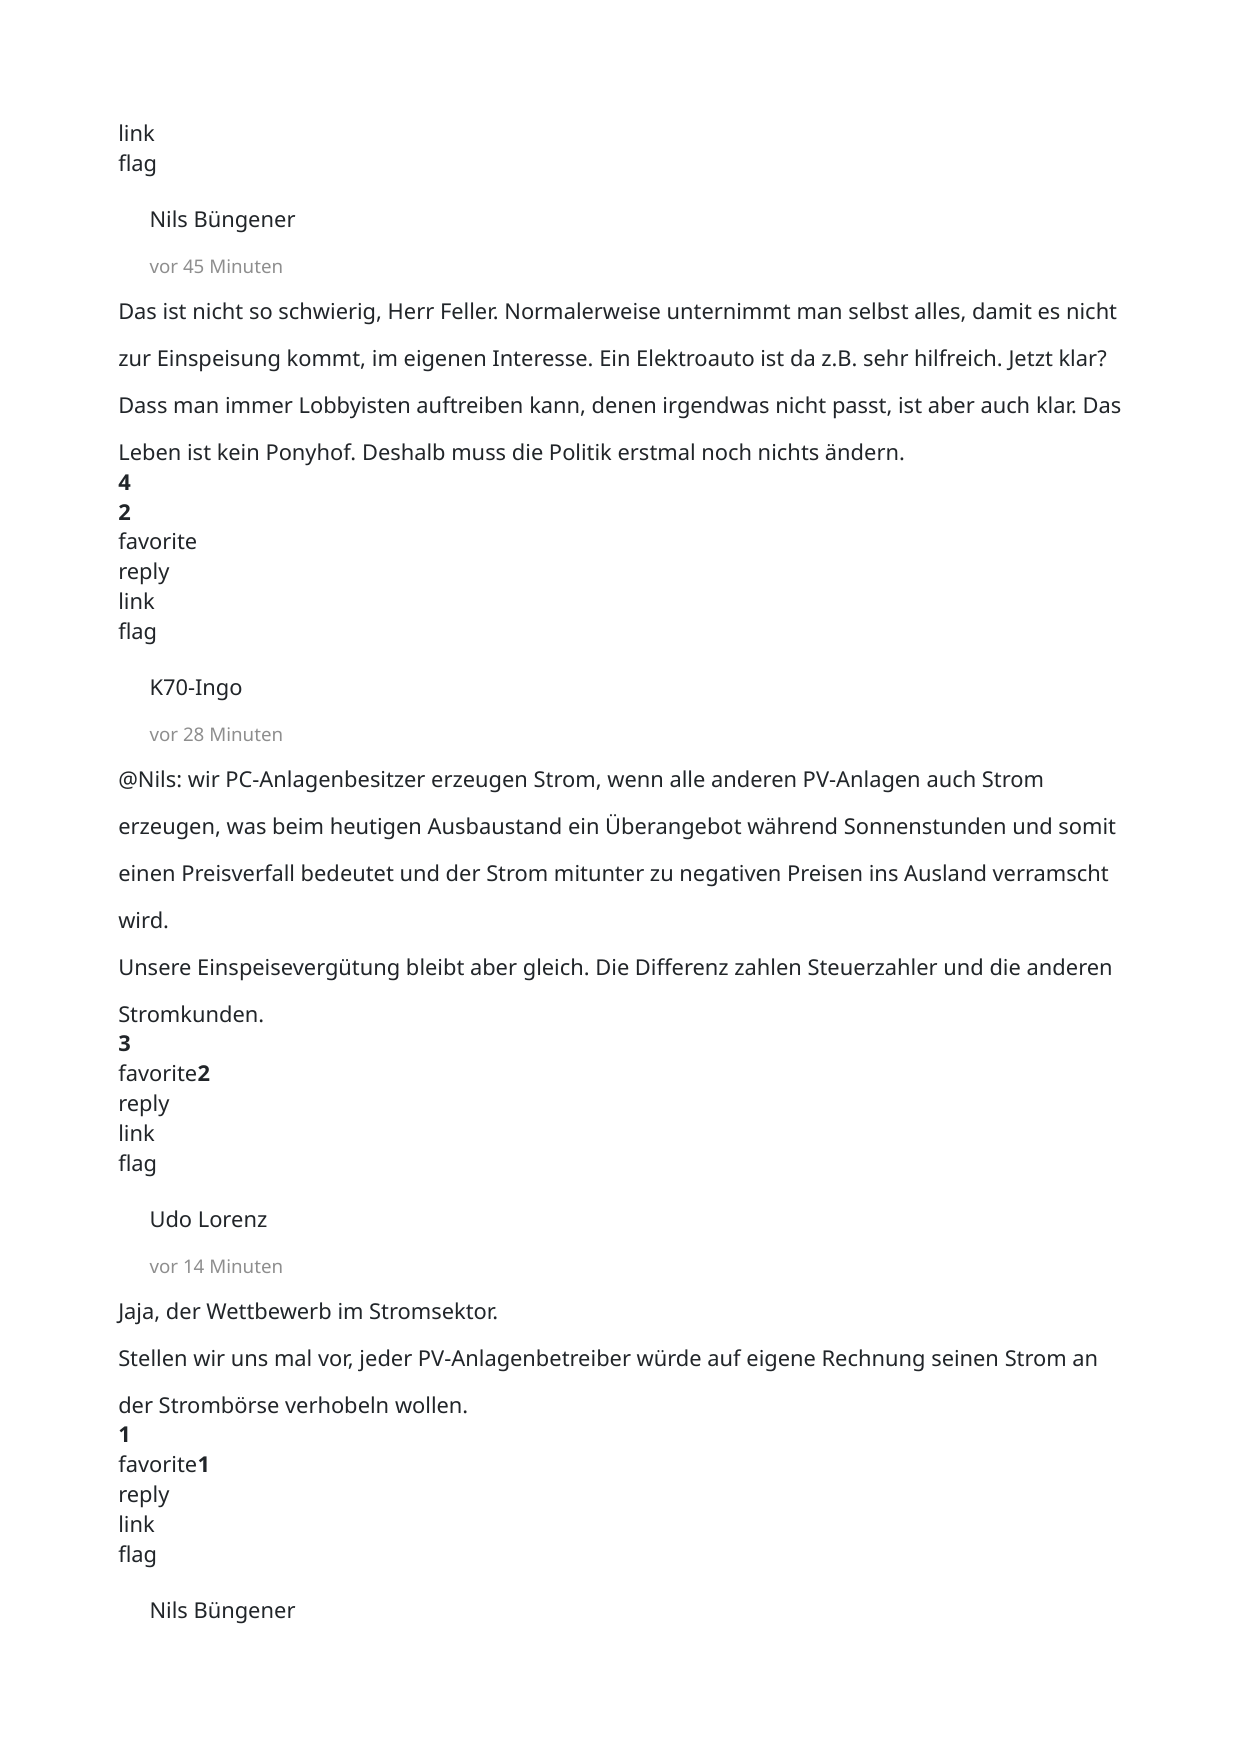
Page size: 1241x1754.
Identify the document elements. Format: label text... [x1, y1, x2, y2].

text link [118, 586, 1122, 616]
text flag [118, 148, 1122, 178]
text link [118, 118, 1122, 148]
text reply [118, 1088, 1122, 1118]
text favorite2 [118, 1058, 1122, 1088]
text favorite [118, 526, 1122, 556]
text favorite1 [118, 1449, 1122, 1479]
text 2 [118, 497, 1122, 526]
text K70-Ingo [149, 661, 1114, 702]
text Das ist nicht so schwierig, Herr Feller. Normalerweise unternimmt man selbst alles, damit es nicht zur Einspeisung kommt, im eigenen Interesse. Ein Elektroauto ist da z.B. sehr hilfreich. Jetzt klar? Dass man immer Lobbyisten auftreiben kann, denen irgendwas nicht passt, ist aber auch klar. Das Leben ist kein Ponyhof. Deshalb muss die Politik erstmal noch nichts ändern. [118, 279, 1122, 467]
text reply [118, 1479, 1122, 1509]
text reply [118, 556, 1122, 586]
text flag [118, 616, 1122, 646]
text 4 [118, 467, 1122, 497]
text vor 14 Minuten [149, 1249, 1122, 1279]
text 1 [118, 1419, 1122, 1449]
text Udo Lorenz [149, 1193, 1114, 1233]
text Jaja, der Wettbewerb im Stromsektor. Stellen wir uns mal vor, jeder PV-Anlagenbetreiber würde auf eigene Rechnung seinen Strom an der Strombörse verhobeln wollen. [118, 1279, 1122, 1419]
text flag [118, 1539, 1122, 1568]
text 3 [118, 1028, 1122, 1058]
text vor 45 Minuten [149, 249, 1122, 279]
text vor 28 Minuten [149, 717, 1122, 747]
text @Nils: wir PC-Anlagenbesitzer erzeugen Strom, wenn alle anderen PV-Anlagen auch Strom erzeugen, was beim heutigen Ausbaustand ein Überangebot während Sonnenstunden und somit einen Preisverfall bedeutet und der Strom mitunter zu negativen Preisen ins Ausland verramscht wird. Unsere Einspeisevergütung bleibt aber gleich. Die Differenz zahlen Steuerzahler und die anderen Stromkunden. [118, 747, 1122, 1028]
text Nils Büngener [149, 1584, 1114, 1625]
text Nils Büngener [149, 193, 1114, 234]
text link [118, 1118, 1122, 1147]
text link [118, 1509, 1122, 1539]
text flag [118, 1147, 1122, 1177]
